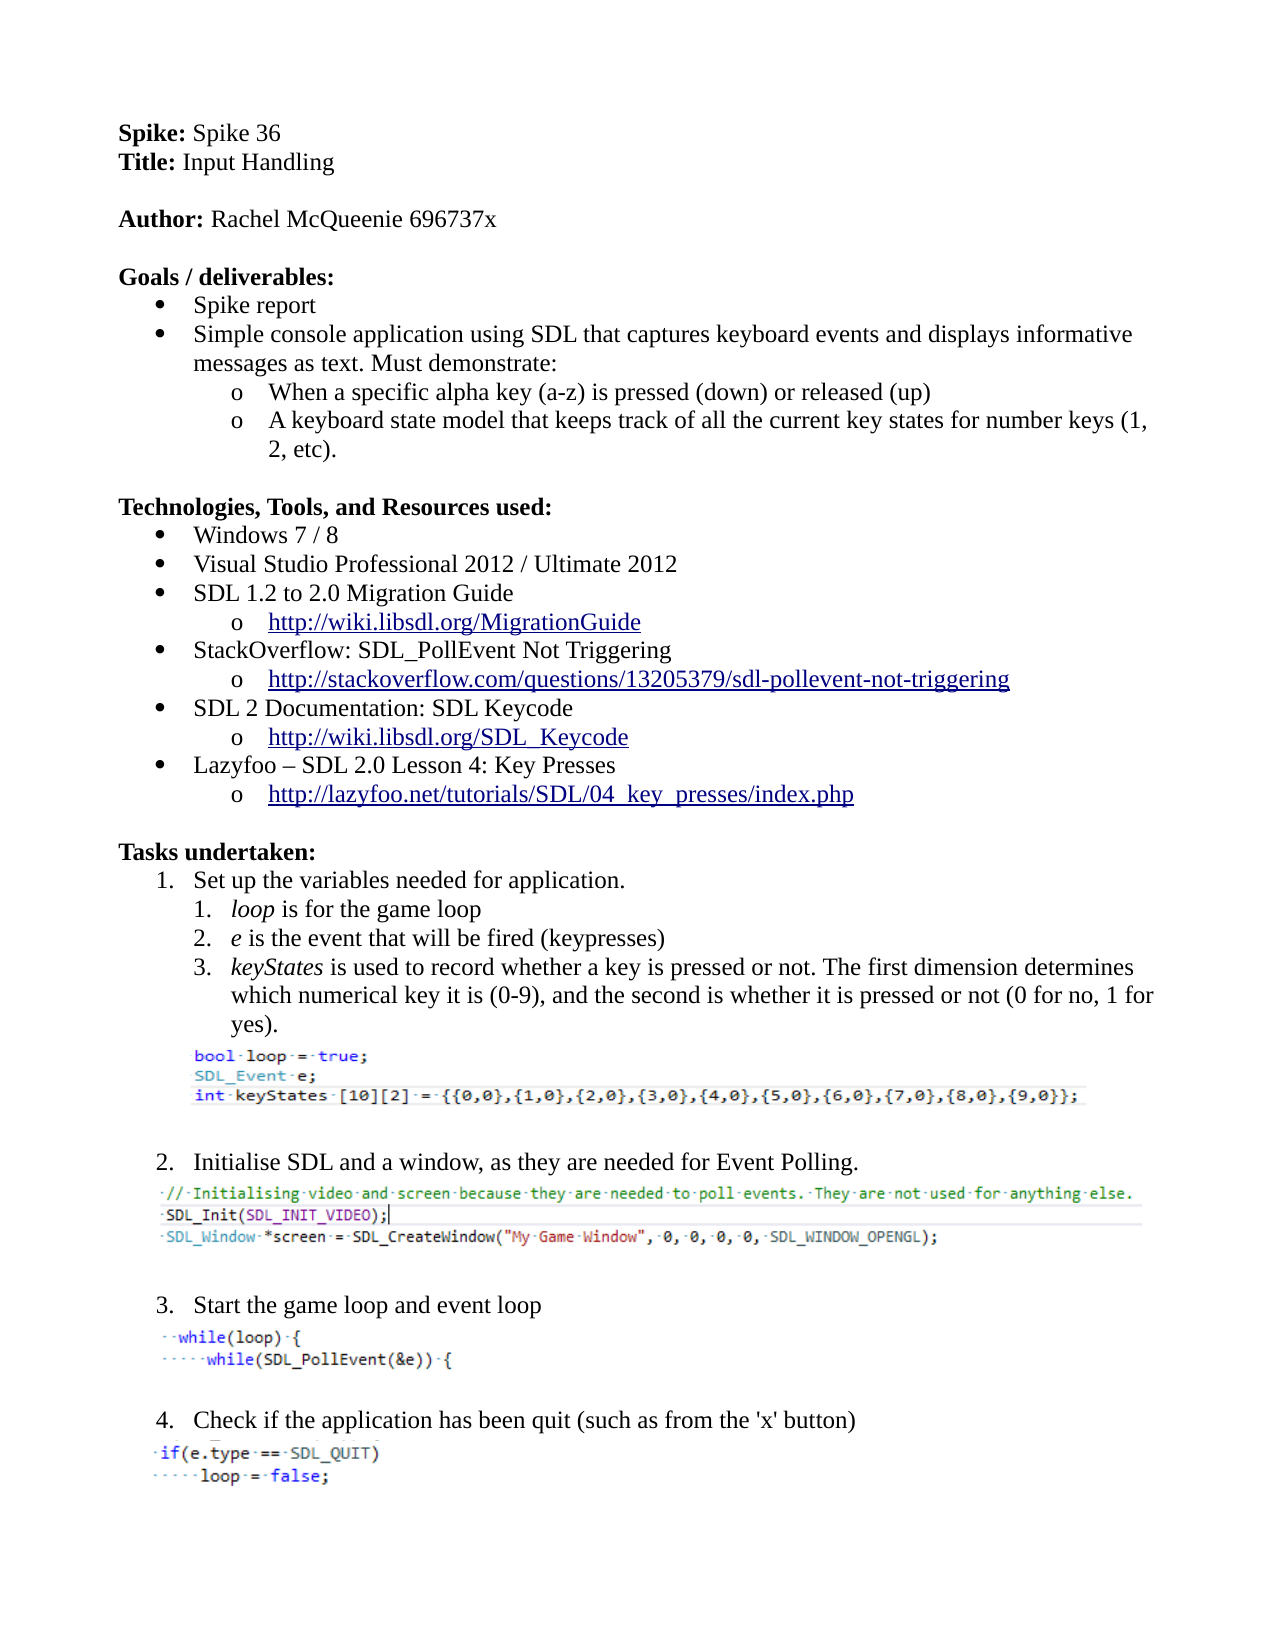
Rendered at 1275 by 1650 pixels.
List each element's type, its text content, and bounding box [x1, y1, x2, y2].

text Author: Rachel McQueenie 696737x [118, 204, 1157, 233]
list StackOverflow: SDL_PollEvent Not Triggering [156, 636, 1157, 664]
text Spike: Spike 36 [118, 118, 1157, 147]
list When a specific alpha key (a-z) is pressed (down) or released (up) [231, 377, 1157, 406]
picture [190, 1044, 1087, 1114]
text Goals / deliverables: [118, 262, 1157, 291]
list Windows 7 / 8 [156, 521, 1157, 549]
list loop is for the game loop [193, 894, 1157, 923]
text Title: Input Handling [118, 147, 1157, 176]
list A keyboard state model that keeps track of all the current key states for number keys (1, 2, etc). [231, 406, 1157, 463]
picture [160, 1180, 1143, 1257]
list Set up the variables needed for application. [156, 866, 1157, 894]
list http://wiki.libsdl.org/MigrationGuide [231, 607, 1157, 636]
list http://lazyfoo.net/tutorials/SDL/04_key_presses/index.php [231, 779, 1157, 808]
list e is the event that will be fired (keypresses) [193, 923, 1157, 952]
list Simple console application using SDL that captures keyboard events and displays informative messages as text. Must demonstrate: [156, 319, 1157, 377]
list http://stackoverflow.com/questions/13205379/sdl-pollevent-not-triggering [231, 664, 1157, 693]
list Check if the application has been quit (such as from the 'x' button) [156, 1405, 1157, 1434]
list Spike report [156, 291, 1157, 319]
list http://wiki.libsdl.org/SDL_Keycode [231, 722, 1157, 751]
list SDL 2 Documentation: SDL Keycode [156, 693, 1157, 722]
list Initialise SDL and a window, as they are needed for Event Polling. [156, 1147, 1157, 1175]
list Visual Studio Professional 2012 / Ultimate 2012 [156, 549, 1157, 578]
text Technologies, Tools, and Resources used: [118, 492, 1157, 521]
list Start the game loop and event loop [156, 1290, 1157, 1319]
list SDL 1.2 to 2.0 Migration Guide [156, 578, 1157, 607]
list Lazyfoo – SDL 2.0 Lesson 4: Key Presses [156, 751, 1157, 779]
text Tasks undertaken: [118, 837, 1157, 866]
picture [160, 1321, 477, 1372]
list keyStates is used to record whether a key is pressed or not. The first dimension determines which numerical key it is (0-9), and the second is whether it is pressed or not (0 for no, 1 for yes). [193, 952, 1157, 1038]
picture [153, 1440, 394, 1489]
